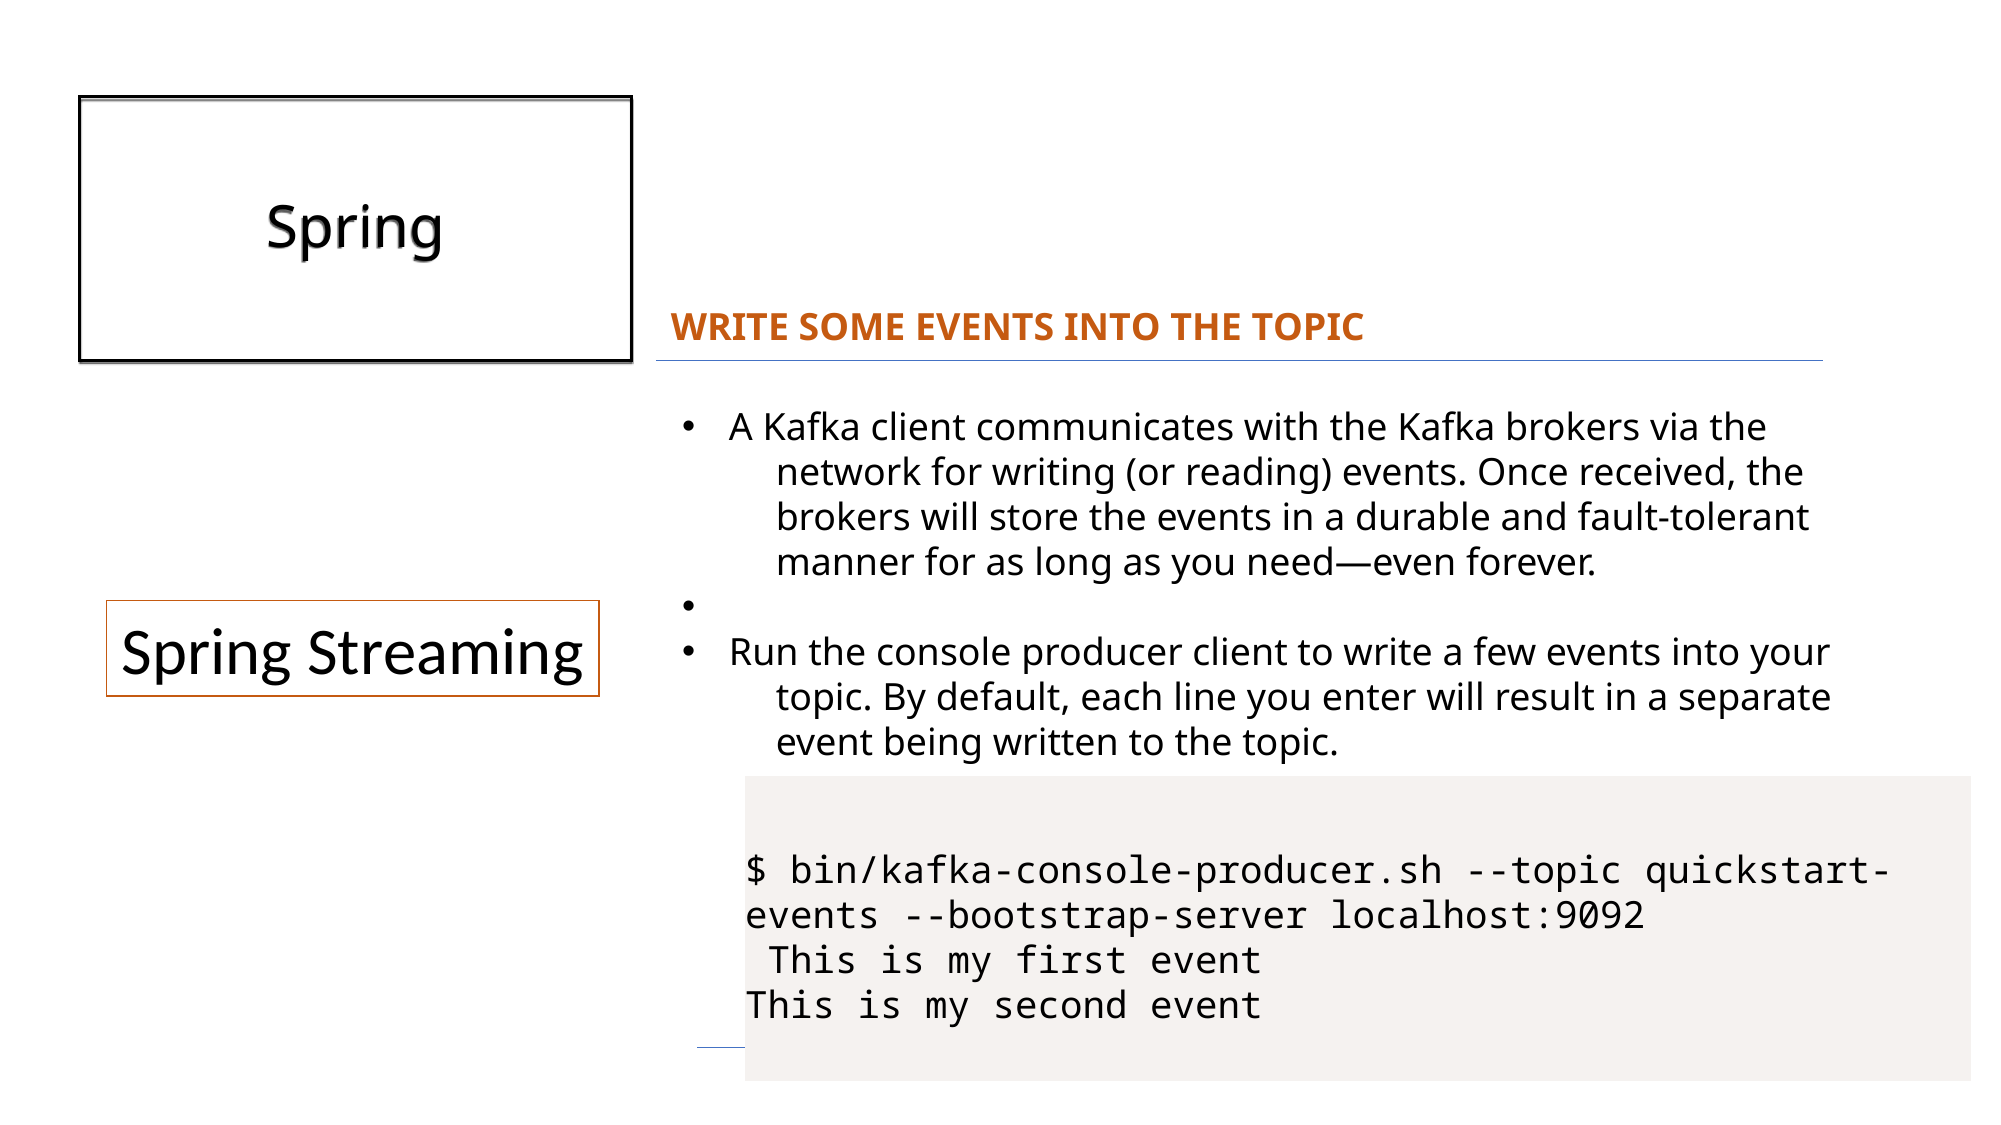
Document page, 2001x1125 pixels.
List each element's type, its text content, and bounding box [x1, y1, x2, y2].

title Spring [79, 96, 632, 361]
text_box Spring Streaming [107, 601, 599, 696]
text_box WRITE SOME EVENTS INTO THE TOPIC [655, 295, 1525, 357]
text_box $ bin/kafka-console-producer.sh --topic quickstart-events --bootstrap-server localhost:9092 This is my first event This is my second event [745, 776, 1971, 1081]
text_box A Kafka client communicates with the Kafka brokers via the network for writing (or reading) events. Once received, the brokers will store the events in a durable and fault-tolerant manner for as long as you need—even forever. Run the console producer client to write a few events into your topic. By default, each line you enter will result in a separate event being written to the topic. [667, 395, 1894, 775]
